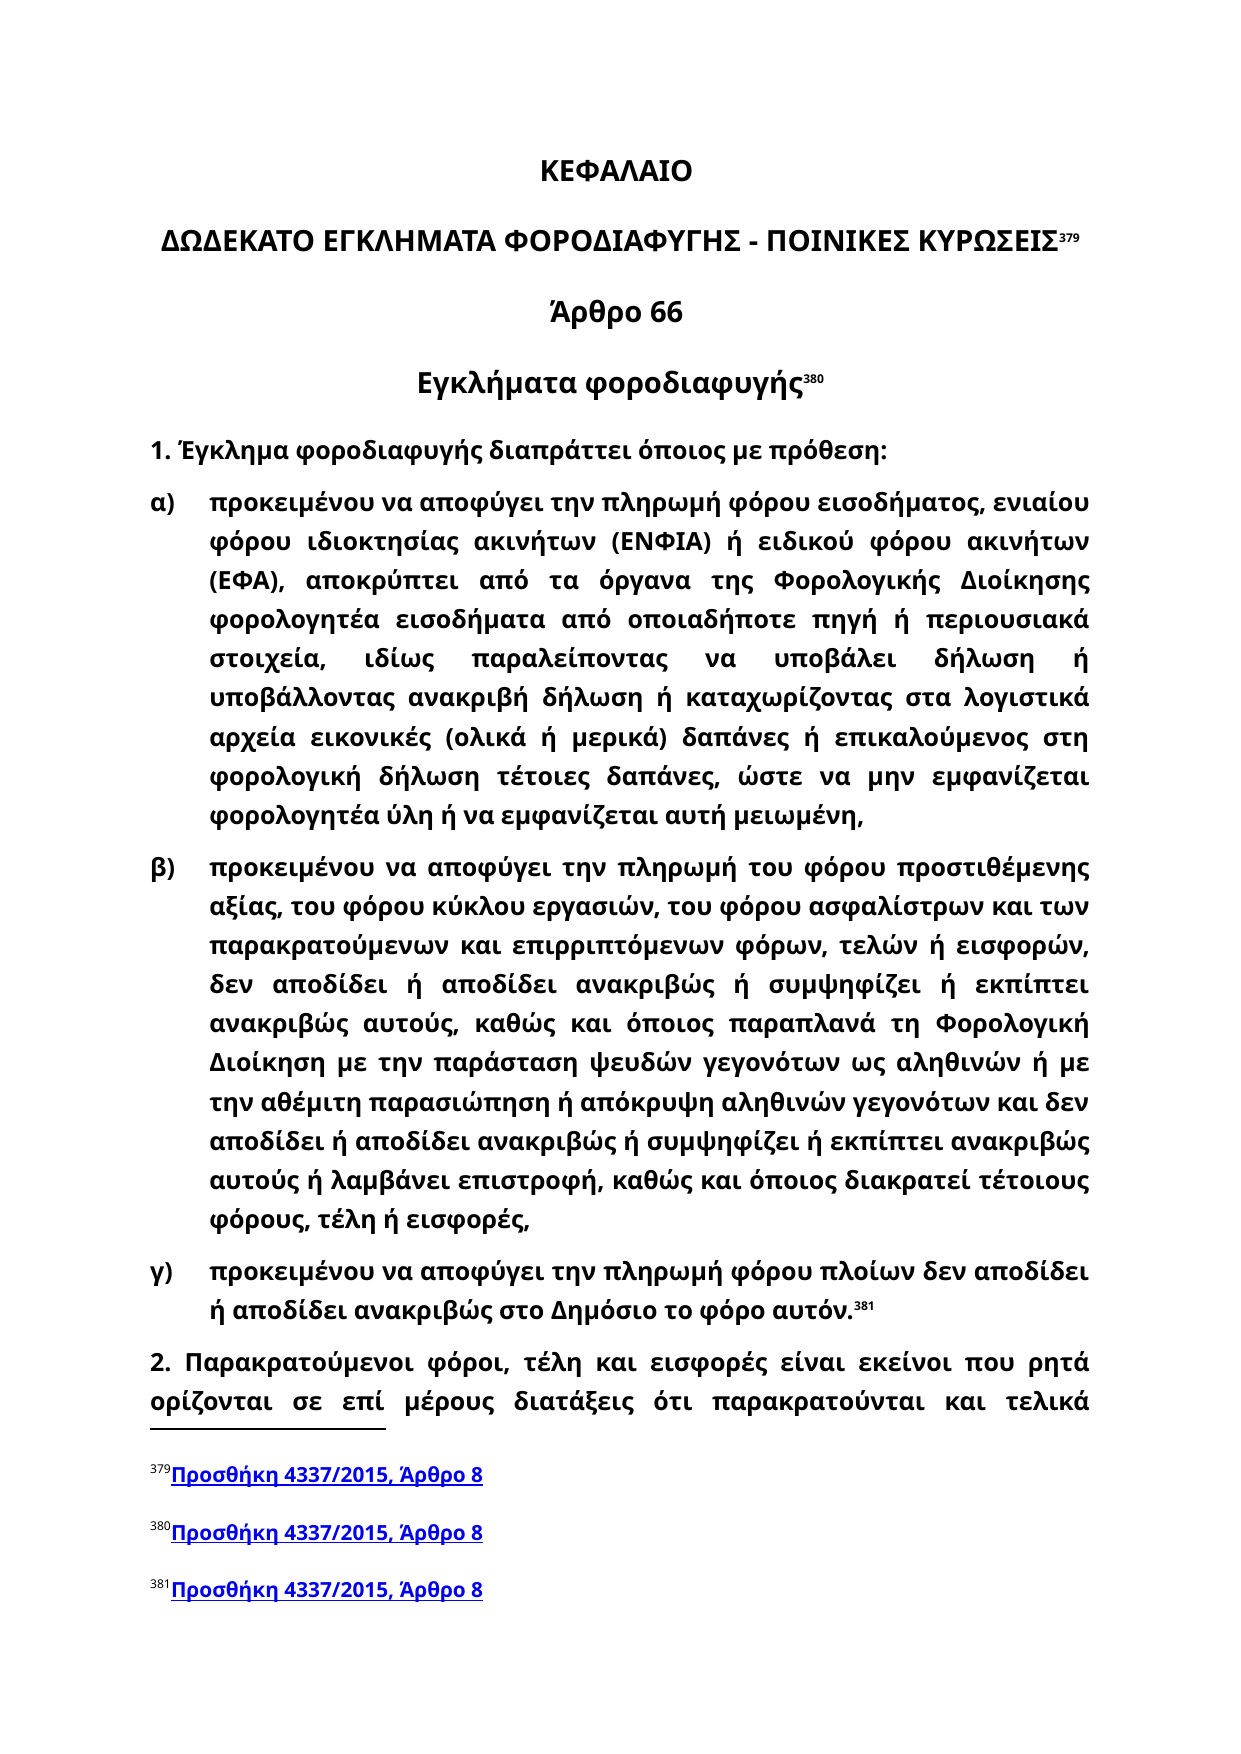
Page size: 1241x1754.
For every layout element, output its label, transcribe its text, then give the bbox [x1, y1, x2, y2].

text Προσθήκη 4337/2015, Άρθρο 8 [150, 1460, 1090, 1489]
list β) προκειμένου να αποφύγει την πληρωμή του φόρου προστιθέμενης αξίας, του φόρου κύκλου εργασιών, του φόρου ασφαλίστρων και των παρακρατούμενων και επιρριπτόμενων φόρων, τελών ή εισφορών, δεν αποδίδει ή αποδίδει ανακριβώς ή συμψηφίζει ή εκπίπτει ανακριβώς αυτούς, καθώς και όποιος παραπλανά τη Φορολογική Διοίκηση με την παράσταση ψευδών γεγονότων ως αληθινών ή με την αθέμιτη παρασιώπηση ή απόκρυψη αληθινών γεγονότων και δεν αποδίδει ή αποδίδει ανακριβώς ή συμψηφίζει ή εκπίπτει ανακριβώς αυτούς ή λαμβάνει επιστροφή, καθώς και όποιος διακρατεί τέτοιους φόρους, τέλη ή εισφορές, [150, 849, 1090, 1236]
subtitle ΔΩΔΕΚΑΤΟ ΕΓΚΛΗΜΑΤΑ ΦΟΡΟΔΙΑΦΥΓΗΣ - ΠΟΙΝΙΚΕΣ ΚΥΡΩΣΕΙΣ [150, 221, 1090, 260]
text 2. Παρακρατούμενοι φόροι, τέλη και εισφορές είναι εκείνοι που ρητά ορίζονται σε επί μέρους διατάξεις ότι παρακρατούνται και τελικά [150, 1344, 1090, 1417]
text Προσθήκη 4337/2015, Άρθρο 8 [150, 1576, 1090, 1604]
text 1. Έγκλημα φοροδιαφυγής διαπράττει όποιος με πρόθεση: [150, 432, 1090, 467]
text Προσθήκη 4337/2015, Άρθρο 8 [150, 1518, 1090, 1546]
list α) προκειμένου να αποφύγει την πληρωμή φόρου εισοδήματος, ενιαίου φόρου ιδιοκτησίας ακινήτων (ΕΝΦΙΑ) ή ειδικού φόρου ακινήτων (ΕΦΑ), αποκρύπτει από τα όργανα της Φορολογικής Διοίκησης φορολογητέα εισοδήματα από οποιαδήποτε πηγή ή περιουσιακά στοιχεία, ιδίως παραλείποντας να υποβάλει δήλωση ή υποβάλλοντας ανακριβή δήλωση ή καταχωρίζοντας στα λογιστικά αρχεία εικονικές (ολικά ή μερικά) δαπάνες ή επικαλούμενος στη φορολογική δήλωση τέτοιες δαπάνες, ώστε να μην εμφανίζεται φορολογητέα ύλη ή να εμφανίζεται αυτή μειωμένη, [150, 484, 1090, 832]
subtitle Εγκλήματα φοροδιαφυγής [150, 362, 1090, 402]
list γ) προκειμένου να αποφύγει την πληρωμή φόρου πλοίων δεν αποδίδει ή αποδίδει ανακριβώς στο Δημόσιο το φόρο αυτόν. [150, 1253, 1090, 1327]
subtitle Άρθρο 66 [150, 291, 1090, 331]
subtitle ΚΕΦΑΛΑΙΟ [150, 150, 1090, 190]
